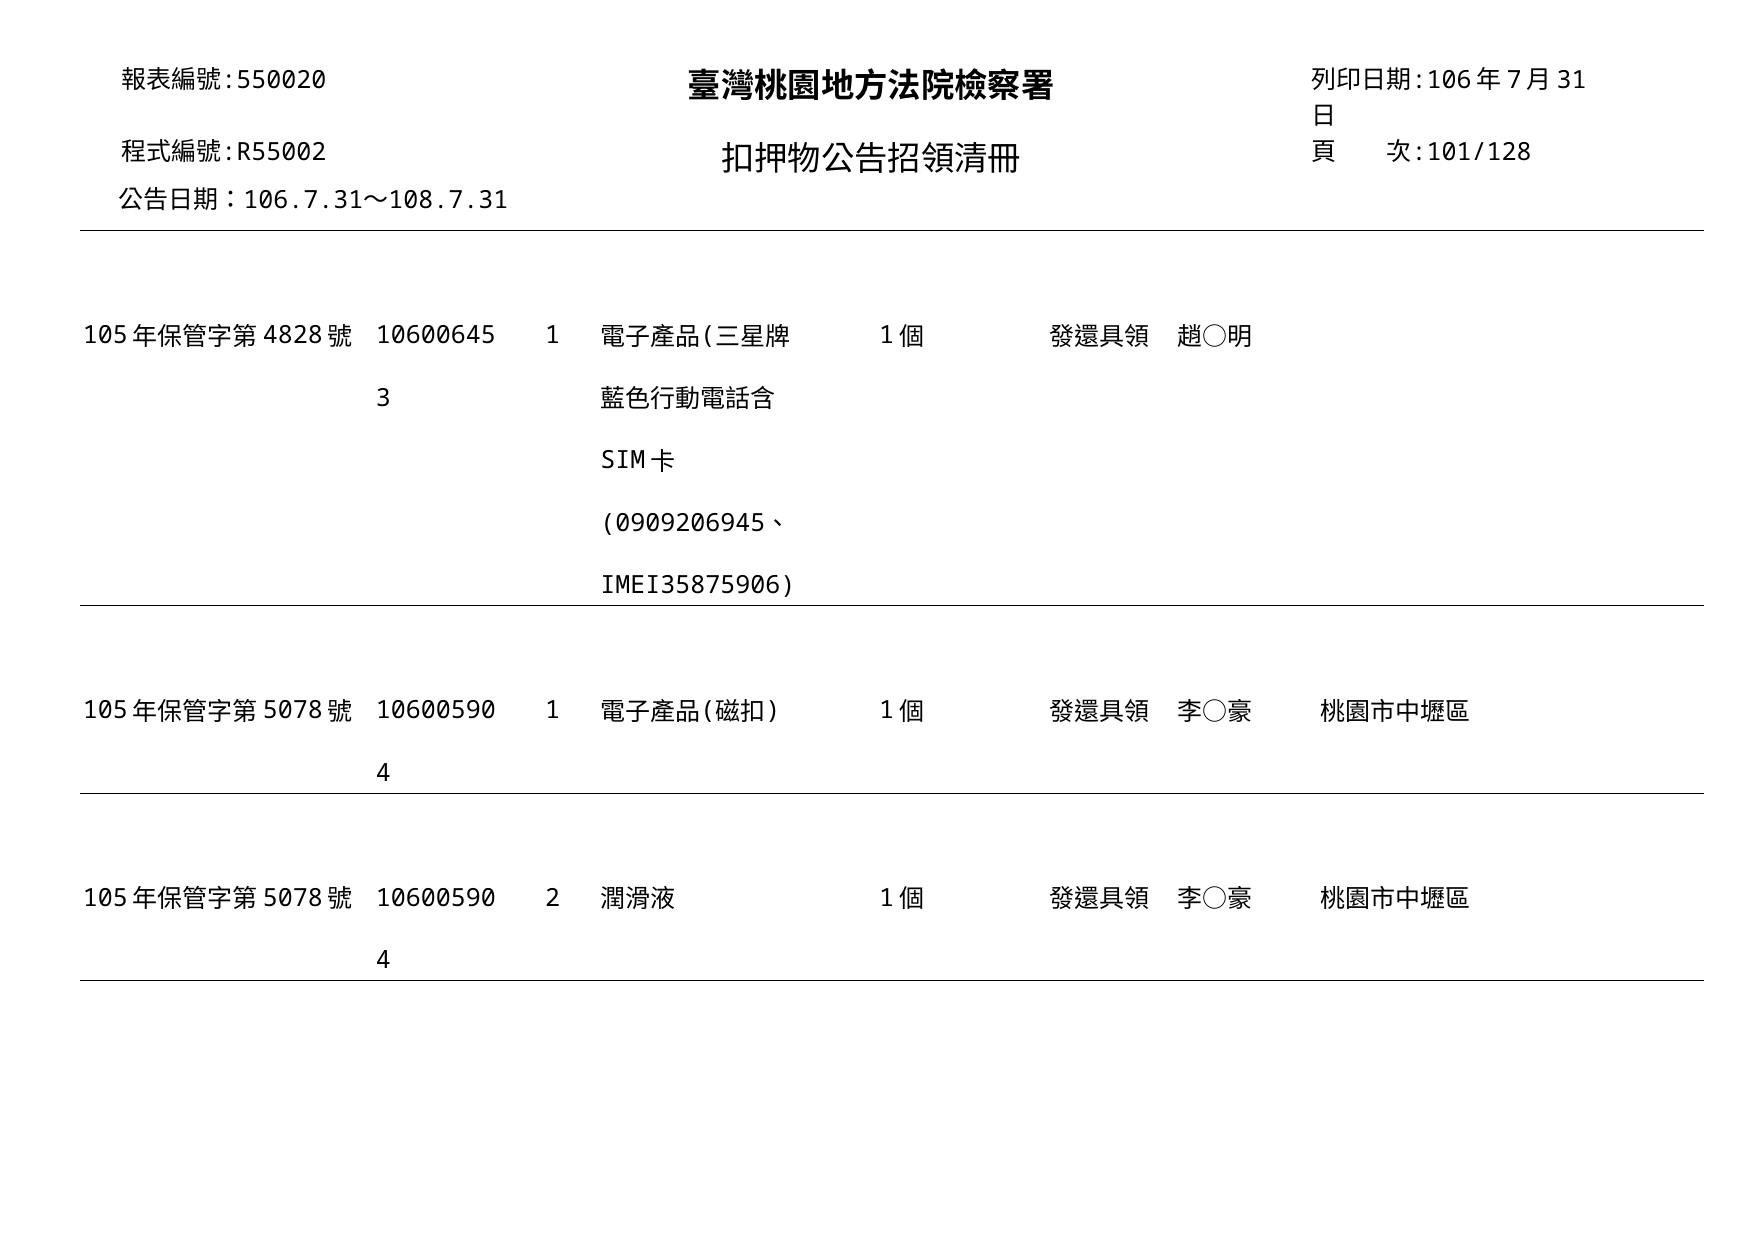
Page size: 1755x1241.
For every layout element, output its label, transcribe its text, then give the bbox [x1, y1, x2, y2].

table_cell 發還具領 [1046, 231, 1175, 605]
table_cell 106006453 [373, 231, 507, 605]
table_cell 李○豪 [1175, 606, 1317, 792]
table_cell [927, 794, 1046, 980]
table_cell 1個 [808, 794, 927, 980]
table_cell 106005904 [373, 606, 507, 792]
table_cell 電子產品(三星牌藍色行動電話含SIM卡(0909206945、IMEI35875906) [597, 231, 807, 605]
table_cell 發還具領 [1046, 606, 1175, 792]
table_cell 桃園市中壢區 [1317, 606, 1575, 792]
table_cell 1個 [808, 606, 927, 792]
table_cell 105年保管字第5078號 [80, 606, 373, 792]
table_cell 1 [507, 231, 597, 605]
table_cell 桃園市中壢區 [1317, 794, 1575, 980]
table_cell 1個 [808, 231, 927, 605]
table_cell [1575, 794, 1704, 980]
table_cell [927, 606, 1046, 792]
table_cell 2 [507, 794, 597, 980]
table_cell 發還具領 [1046, 794, 1175, 980]
table_cell [927, 231, 1046, 605]
table_cell [1575, 231, 1704, 605]
table_cell 李○豪 [1175, 794, 1317, 980]
table_cell 1 [507, 606, 597, 792]
table_cell 106005904 [373, 794, 507, 980]
table_cell 潤滑液 [597, 794, 807, 980]
table_cell 105年保管字第5078號 [80, 794, 373, 980]
table_cell 趙○明 [1175, 231, 1317, 605]
table_cell 105年保管字第4828號 [80, 231, 373, 605]
table_cell [1317, 231, 1575, 605]
table_cell 電子產品(磁扣) [597, 606, 807, 792]
table_cell [1575, 606, 1704, 792]
